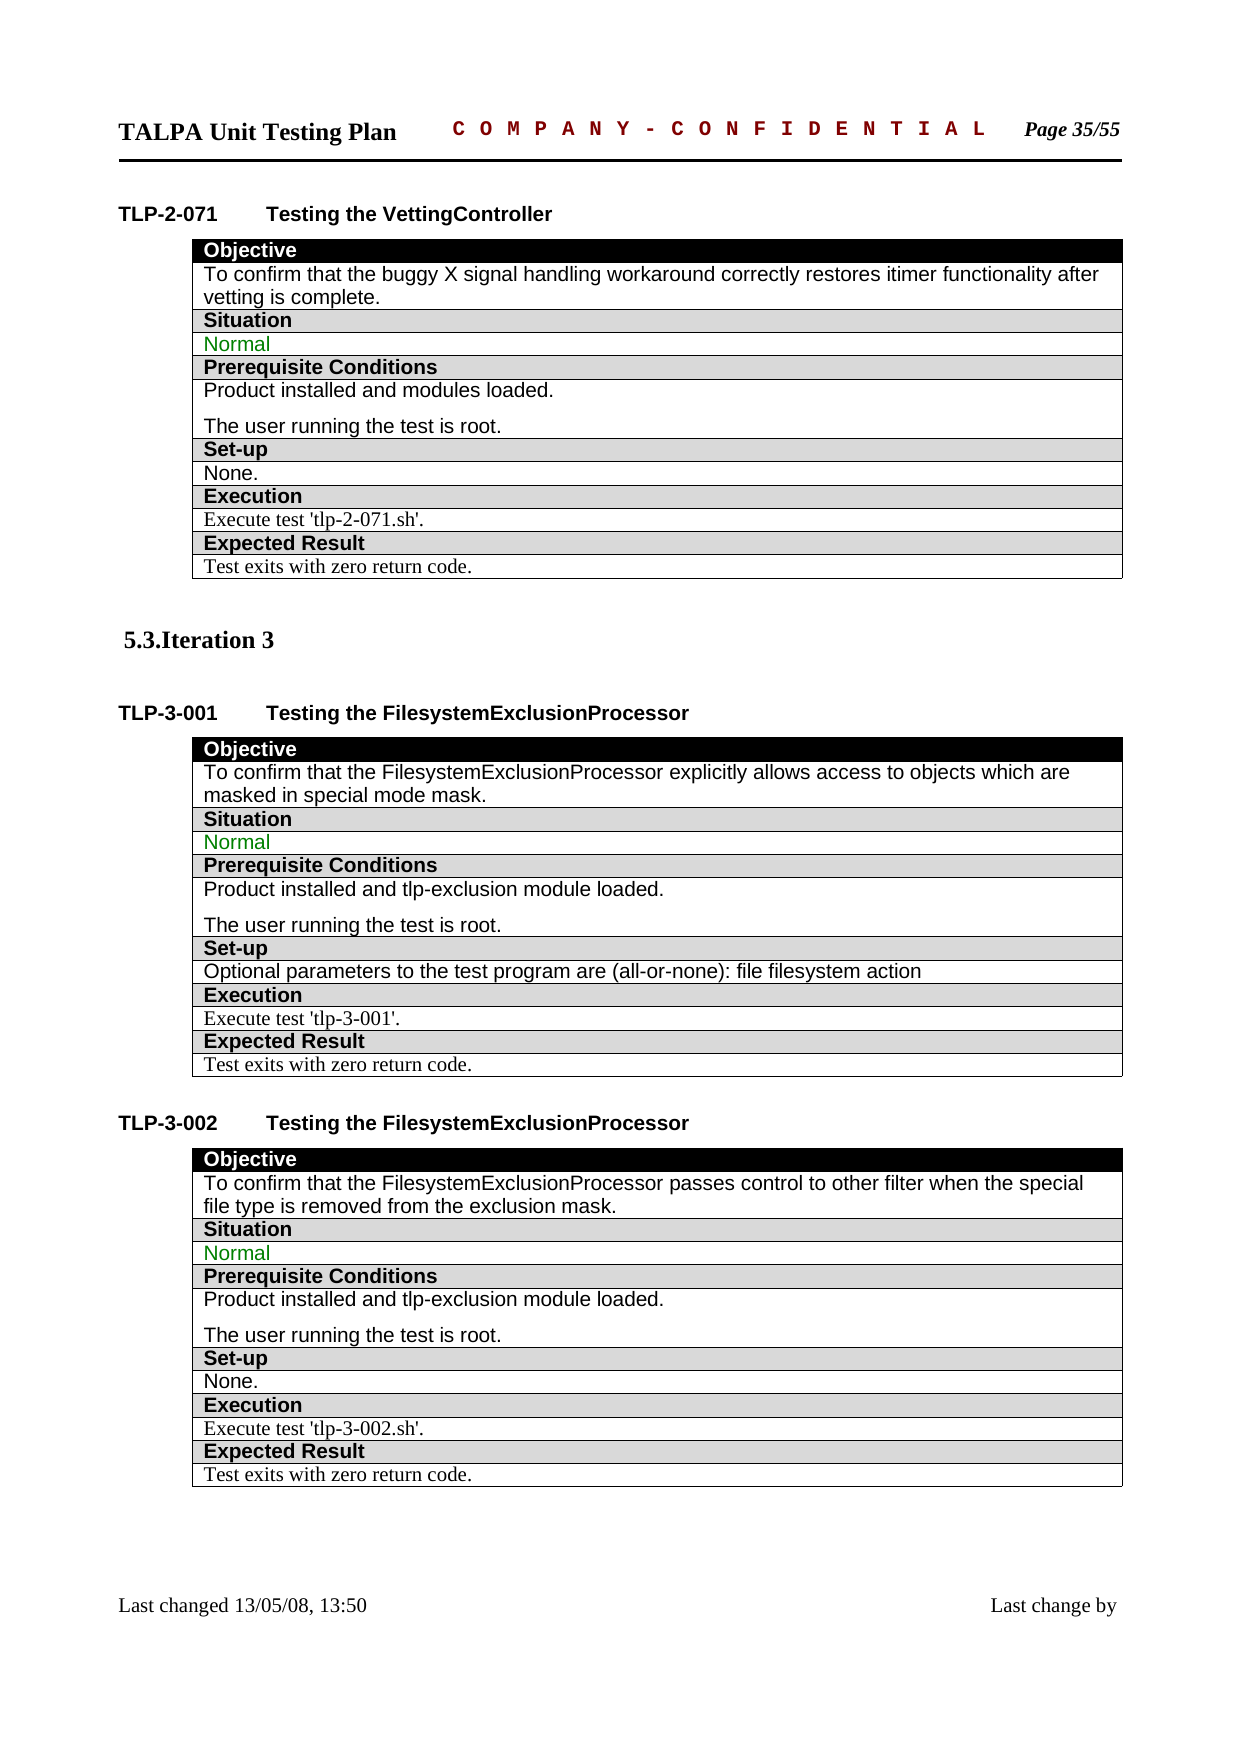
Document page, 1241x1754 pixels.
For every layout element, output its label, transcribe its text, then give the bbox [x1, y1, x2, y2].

table_header Objective [193, 240, 1122, 262]
table_cell To confirm that the buggy X signal handling workaround correctly restores itimer functionality after vetting is complete. [193, 263, 1122, 309]
table_cell Set-up [193, 1348, 1122, 1370]
table_cell To confirm that the FilesystemExclusionProcessor explicitly allows access to objects which are masked in special mode mask. [193, 762, 1122, 807]
table_cell Product installed and tlp-exclusion module loaded. The user running the test is root. [193, 878, 1122, 936]
subtitle Iteration 3 [124, 626, 1122, 653]
table_cell Test exits with zero return code. [193, 1464, 1122, 1486]
table_cell None. [193, 462, 1122, 485]
table_cell Set-up [193, 439, 1122, 461]
table_cell Normal [193, 832, 1122, 854]
table_cell Execute test 'tlp-3-002.sh'. [193, 1418, 1122, 1440]
table_cell Situation [193, 310, 1122, 332]
table_cell Product installed and tlp-exclusion module loaded. The user running the test is root. [193, 1289, 1122, 1347]
table_cell Execute test 'tlp-2-071.sh'. [193, 509, 1122, 531]
table_cell Product installed and modules loaded. The user running the test is root. [193, 380, 1122, 438]
table_cell Normal [193, 333, 1122, 355]
table_header Objective [193, 1149, 1122, 1171]
table_cell Situation [193, 1219, 1122, 1241]
table_cell Prerequisite Conditions [193, 356, 1122, 379]
table_cell Set-up [193, 937, 1122, 960]
table_cell Execution [193, 984, 1122, 1006]
table_cell Execution [193, 486, 1122, 508]
text TLP-2-071 Testing the VettingController [118, 203, 1122, 226]
table_cell Prerequisite Conditions [193, 855, 1122, 877]
table_cell Prerequisite Conditions [193, 1265, 1122, 1288]
table_cell Test exits with zero return code. [193, 555, 1122, 578]
table_cell Normal [193, 1242, 1122, 1264]
text TLP-3-002 Testing the FilesystemExclusionProcessor [118, 1112, 1122, 1135]
table_cell Execution [193, 1394, 1122, 1417]
table_cell Situation [193, 808, 1122, 831]
text TLP-3-001 Testing the FilesystemExclusionProcessor [118, 702, 1122, 725]
table_cell Expected Result [193, 1441, 1122, 1463]
table_cell To confirm that the FilesystemExclusionProcessor passes control to other filter when the special file type is removed from the exclusion mask. [193, 1172, 1122, 1218]
table_header Objective [193, 738, 1122, 761]
table_cell Expected Result [193, 1031, 1122, 1053]
table_cell Optional parameters to the test program are (all-or-none): file filesystem action [193, 961, 1122, 983]
table_cell Expected Result [193, 532, 1122, 554]
table_cell Execute test 'tlp-3-001'. [193, 1007, 1122, 1030]
table_cell Test exits with zero return code. [193, 1054, 1122, 1076]
table_cell None. [193, 1371, 1122, 1393]
